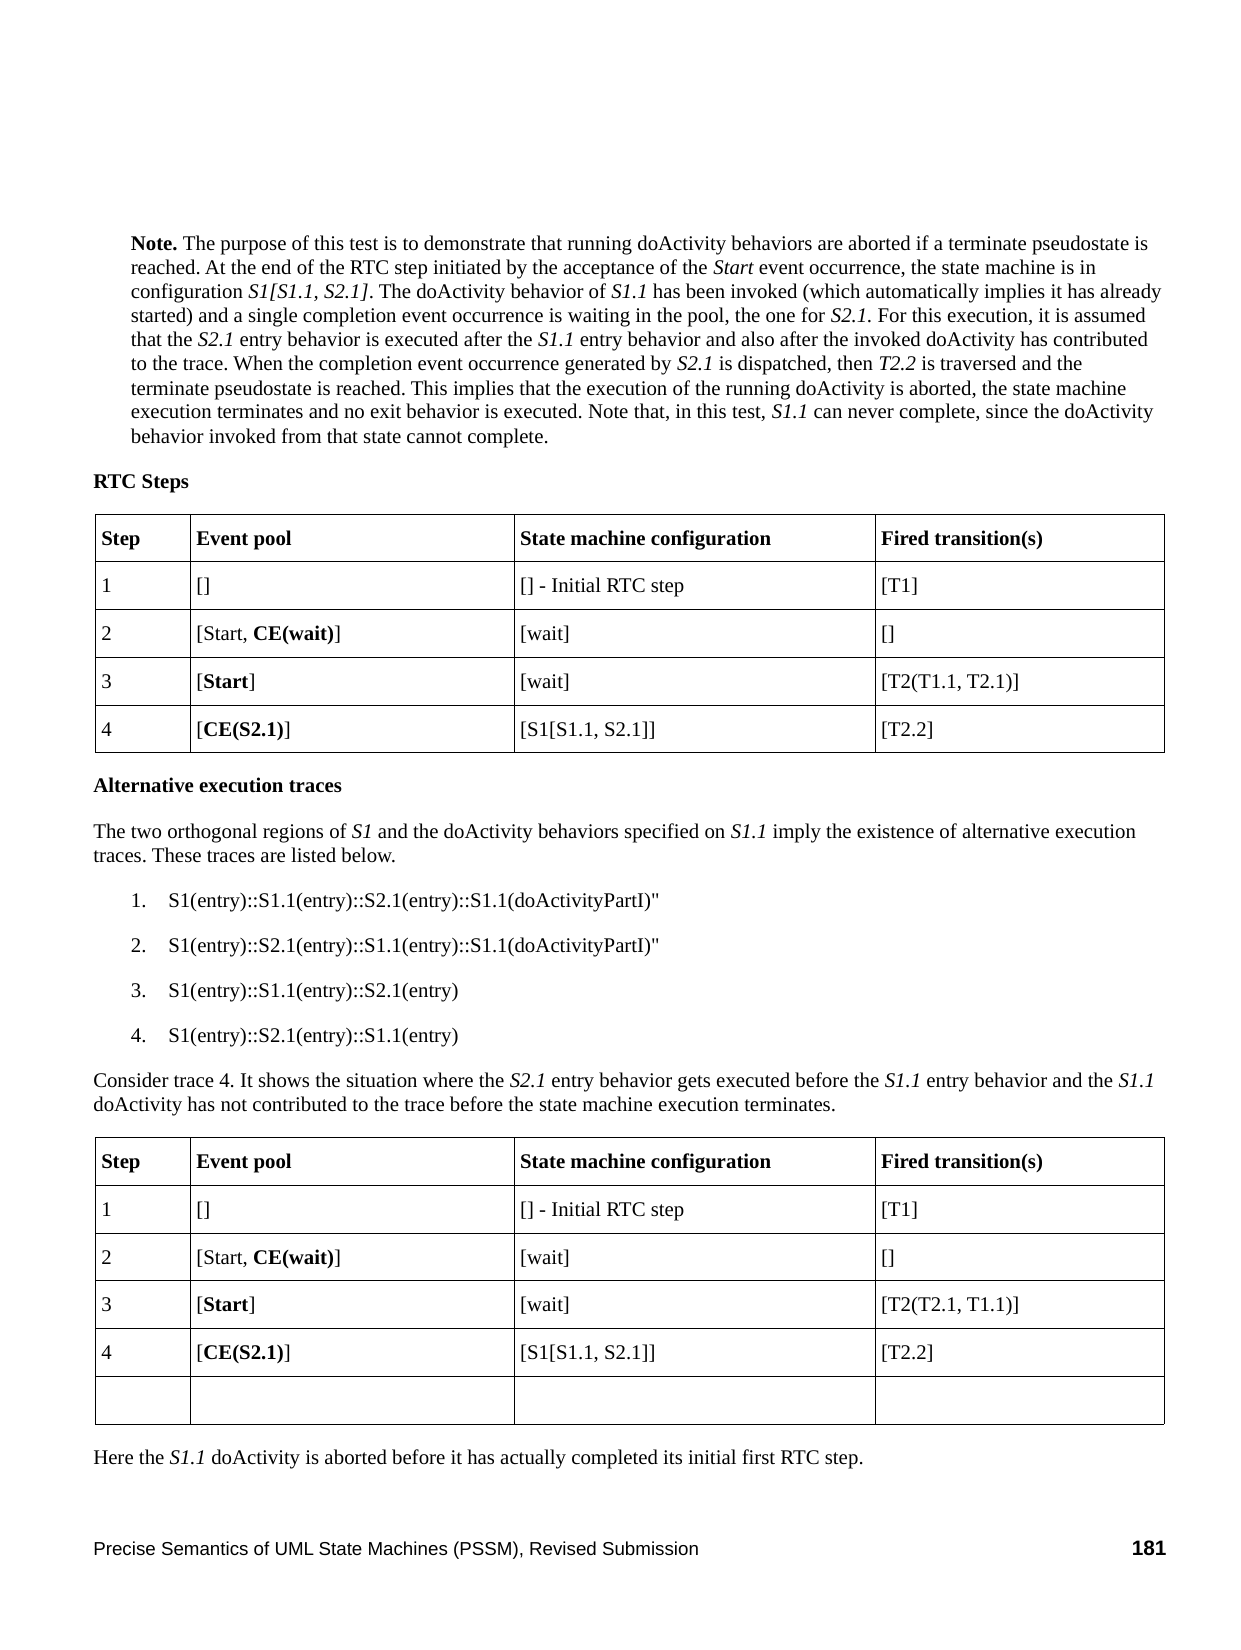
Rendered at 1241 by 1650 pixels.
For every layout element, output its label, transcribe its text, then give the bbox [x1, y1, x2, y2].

table_header Event pool [191, 515, 514, 561]
table_cell [CE(S2.1)] [191, 706, 514, 752]
table_cell [T2(T2.1, T1.1)] [876, 1281, 1164, 1328]
table_cell [Start, CE(wait)] [191, 1234, 514, 1280]
text Consider trace 4. It shows the situation where the S2.1 entry behavior gets executed before the S1.1 entry behavior and the S1.1 doActivity has not contributed to the trace before the state machine execution terminates. [93, 1068, 1164, 1116]
table_cell [T2.2] [876, 706, 1164, 752]
table_cell [S1[S1.1, S2.1]] [515, 706, 875, 752]
table_cell [Start] [191, 658, 514, 704]
text Note. The purpose of this test is to demonstrate that running doActivity behaviors are aborted if a terminate pseudostate is reached. At the end of the RTC step initiated by the acceptance of the Start event occurrence, the state machine is in configuration S1[S1.1, S2.1]. The doActivity behavior of S1.1 has been invoked (which automatically implies it has already started) and a single completion event occurrence is waiting in the pool, the one for S2.1. For this execution, it is assumed that the S2.1 entry behavior is executed after the S1.1 entry behavior and also after the invoked doActivity has contributed to the trace. When the completion event occurrence generated by S2.1 is dispatched, then T2.2 is traversed and the terminate pseudostate is reached. This implies that the execution of the running doActivity is aborted, the state machine execution terminates and no exit behavior is executed. Note that, in this test, S1.1 can never complete, since the doActivity behavior invoked from that state cannot complete. [131, 231, 1164, 448]
table_cell 2 [96, 610, 190, 657]
table_header Step [96, 515, 190, 561]
table_cell [CE(S2.1)] [191, 1329, 514, 1376]
table_cell 3 [96, 658, 190, 704]
table_cell [T2.2] [876, 1329, 1164, 1376]
list S1(entry)::S2.1(entry)::S1.1(entry) [131, 1023, 1164, 1047]
table_header State machine configuration [515, 515, 875, 561]
table_cell [T1] [876, 562, 1164, 609]
table_cell [] [876, 1234, 1164, 1280]
table_header Fired transition(s) [876, 515, 1164, 561]
table_cell [wait] [515, 1281, 875, 1328]
table_cell [515, 1377, 875, 1423]
table_cell [Start, CE(wait)] [191, 610, 514, 657]
table_cell [876, 1377, 1164, 1423]
text The two orthogonal regions of S1 and the doActivity behaviors specified on S1.1 imply the existence of alternative execution traces. These traces are listed below. [93, 818, 1164, 867]
table_cell 3 [96, 1281, 190, 1328]
list S1(entry)::S1.1(entry)::S2.1(entry) [131, 978, 1164, 1002]
table_cell [] [191, 1186, 514, 1233]
text RTC Steps [93, 469, 1164, 493]
table_cell [wait] [515, 658, 875, 704]
table_header State machine configuration [515, 1138, 875, 1185]
table_cell [191, 1377, 514, 1423]
table_cell 1 [96, 562, 190, 609]
table_cell 1 [96, 1186, 190, 1233]
table_cell 2 [96, 1234, 190, 1280]
table_header Step [96, 1138, 190, 1185]
table_cell [S1[S1.1, S2.1]] [515, 1329, 875, 1376]
table_header Event pool [191, 1138, 514, 1185]
text Alternative execution traces [93, 773, 1164, 797]
text Here the S1.1 doActivity is aborted before it has actually completed its initial first RTC step. [93, 1445, 1164, 1469]
list S1(entry)::S1.1(entry)::S2.1(entry)::S1.1(doActivityPartI)" [131, 888, 1164, 912]
table_cell [T1] [876, 1186, 1164, 1233]
table_cell [] [876, 610, 1164, 657]
table_cell [T2(T1.1, T2.1)] [876, 658, 1164, 704]
table_cell 4 [96, 706, 190, 752]
table_header Fired transition(s) [876, 1138, 1164, 1185]
table_cell [Start] [191, 1281, 514, 1328]
list S1(entry)::S2.1(entry)::S1.1(entry)::S1.1(doActivityPartI)" [131, 933, 1164, 957]
table_cell [] - Initial RTC step [515, 1186, 875, 1233]
table_cell [wait] [515, 610, 875, 657]
table_cell [96, 1377, 190, 1423]
table_cell [] [191, 562, 514, 609]
table_cell [] - Initial RTC step [515, 562, 875, 609]
table_cell [wait] [515, 1234, 875, 1280]
table_cell 4 [96, 1329, 190, 1376]
